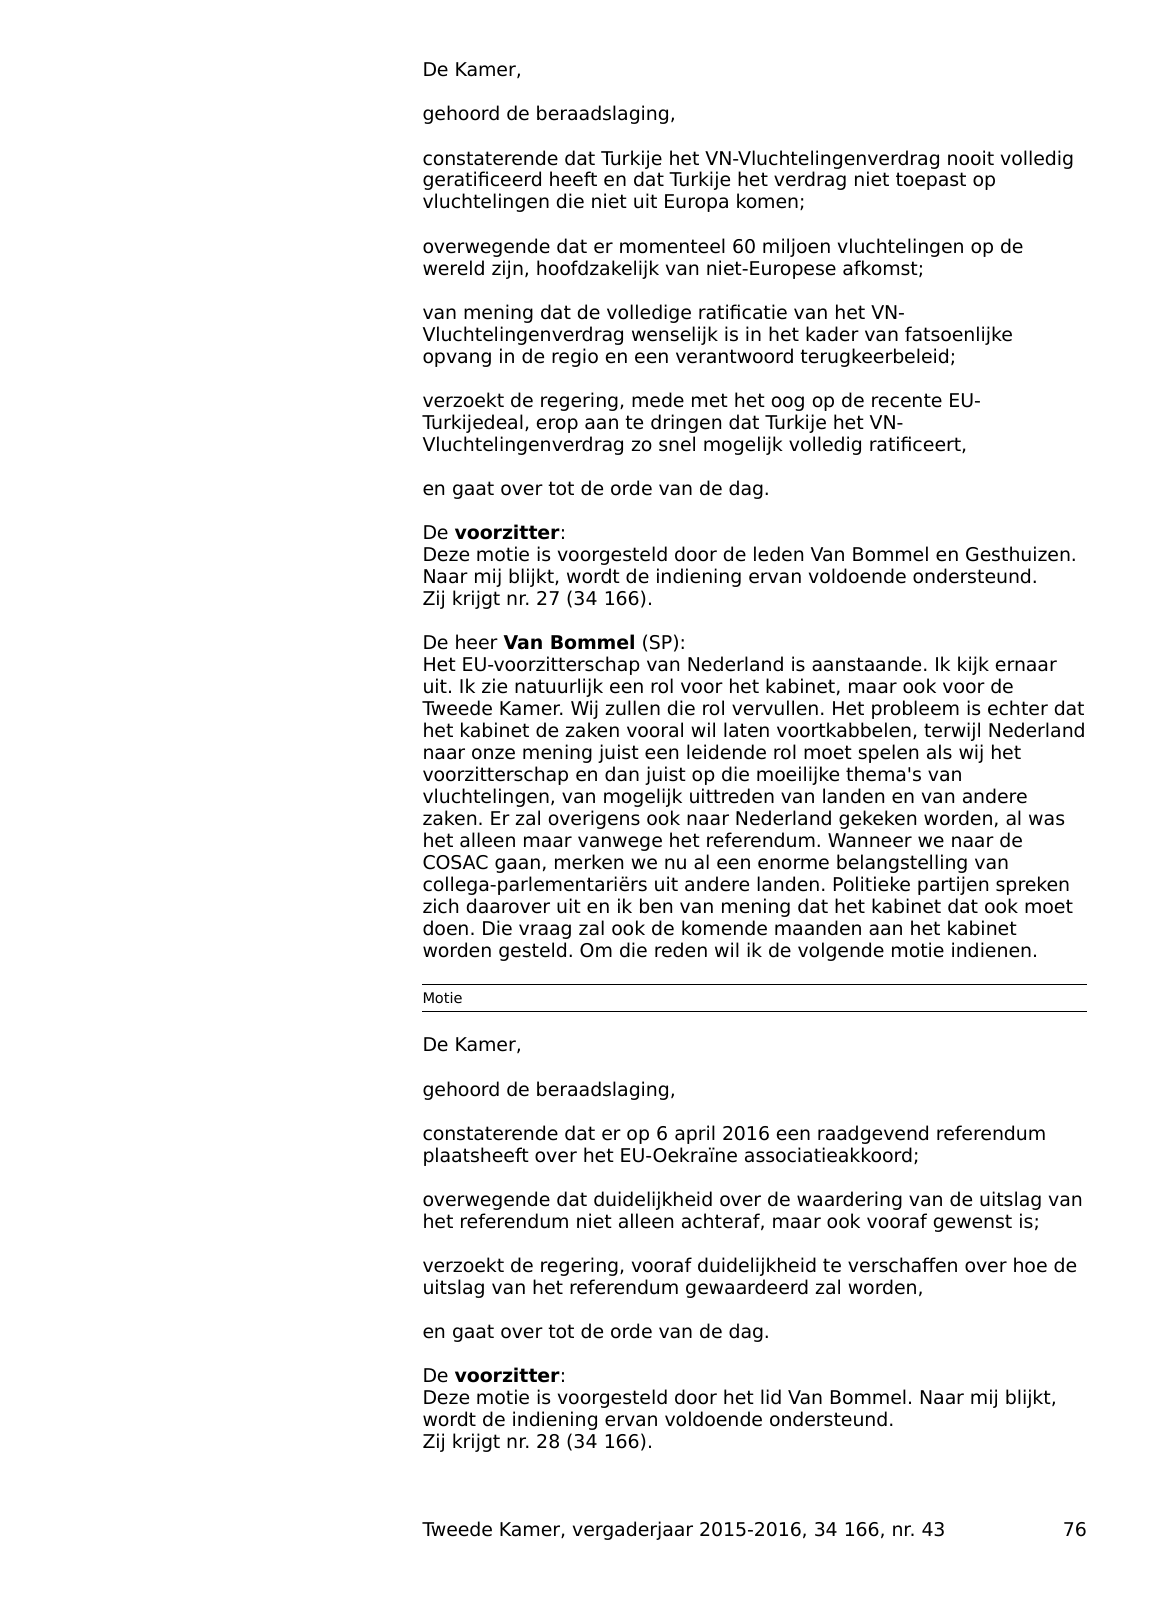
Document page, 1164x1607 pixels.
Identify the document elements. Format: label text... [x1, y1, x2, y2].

table_header Motie [422, 985, 1087, 1011]
text De Kamer, [422, 59, 1087, 81]
text Deze motie is voorgesteld door het lid Van Bommel. Naar mij blijkt, wordt de indiening ervan voldoende ondersteund. [422, 1387, 1087, 1431]
text en gaat over tot de orde van de dag. [422, 1321, 1087, 1343]
text van mening dat de volledige ratificatie van het VN-Vluchtelingenverdrag wenselijk is in het kader van fatsoenlijke opvang in de regio en een verantwoord terugkeerbeleid; [422, 302, 1087, 368]
text De heer Van Bommel (SP): [422, 632, 1087, 654]
text gehoord de beraadslaging, [422, 1078, 1087, 1101]
text Het EU-voorzitterschap van Nederland is aanstaande. Ik kijk ernaar uit. Ik zie natuurlijk een rol voor het kabinet, maar ook voor de Tweede Kamer. Wij zullen die rol vervullen. Het probleem is echter dat het kabinet de zaken vooral wil laten voortkabbelen, terwijl Nederland naar onze mening juist een leidende rol moet spelen als wij het voorzitterschap en dan juist op die moeilijke thema's van vluchtelingen, van mogelijk uittreden van landen en van andere zaken. Er zal overigens ook naar Nederland gekeken worden, al was het alleen maar vanwege het referendum. Wanneer we naar de COSAC gaan, merken we nu al een enorme belangstelling van collega-parlementariërs uit andere landen. Politieke partijen spreken zich daarover uit en ik ben van mening dat het kabinet dat ook moet doen. Die vraag zal ook de komende maanden aan het kabinet worden gesteld. Om die reden wil ik de volgende motie indienen. [422, 654, 1087, 962]
text verzoekt de regering, mede met het oog op de recente EU-Turkijedeal, erop aan te dringen dat Turkije het VN-Vluchtelingenverdrag zo snel mogelijk volledig ratificeert, [422, 390, 1087, 456]
text Zij krijgt nr. 27 (34 166). [422, 588, 1087, 610]
text De voorzitter: [422, 522, 1087, 544]
text De Kamer, [422, 1034, 1087, 1056]
text en gaat over tot de orde van de dag. [422, 478, 1087, 500]
text verzoekt de regering, vooraf duidelijkheid te verschaffen over hoe de uitslag van het referendum gewaardeerd zal worden, [422, 1255, 1087, 1299]
text overwegende dat er momenteel 60 miljoen vluchtelingen op de wereld zijn, hoofdzakelijk van niet-Europese afkomst; [422, 236, 1087, 279]
text Zij krijgt nr. 28 (34 166). [422, 1431, 1087, 1453]
text constaterende dat er op 6 april 2016 een raadgevend referendum plaatsheeft over het EU-Oekraïne associatieakkoord; [422, 1123, 1087, 1167]
text De voorzitter: [422, 1365, 1087, 1387]
text overwegende dat duidelijkheid over de waardering van de uitslag van het referendum niet alleen achteraf, maar ook vooraf gewenst is; [422, 1189, 1087, 1233]
text constaterende dat Turkije het VN-Vluchtelingenverdrag nooit volledig geratificeerd heeft en dat Turkije het verdrag niet toepast op vluchtelingen die niet uit Europa komen; [422, 147, 1087, 213]
text gehoord de beraadslaging, [422, 103, 1087, 125]
text Deze motie is voorgesteld door de leden Van Bommel en Gesthuizen. Naar mij blijkt, wordt de indiening ervan voldoende ondersteund. [422, 544, 1087, 588]
